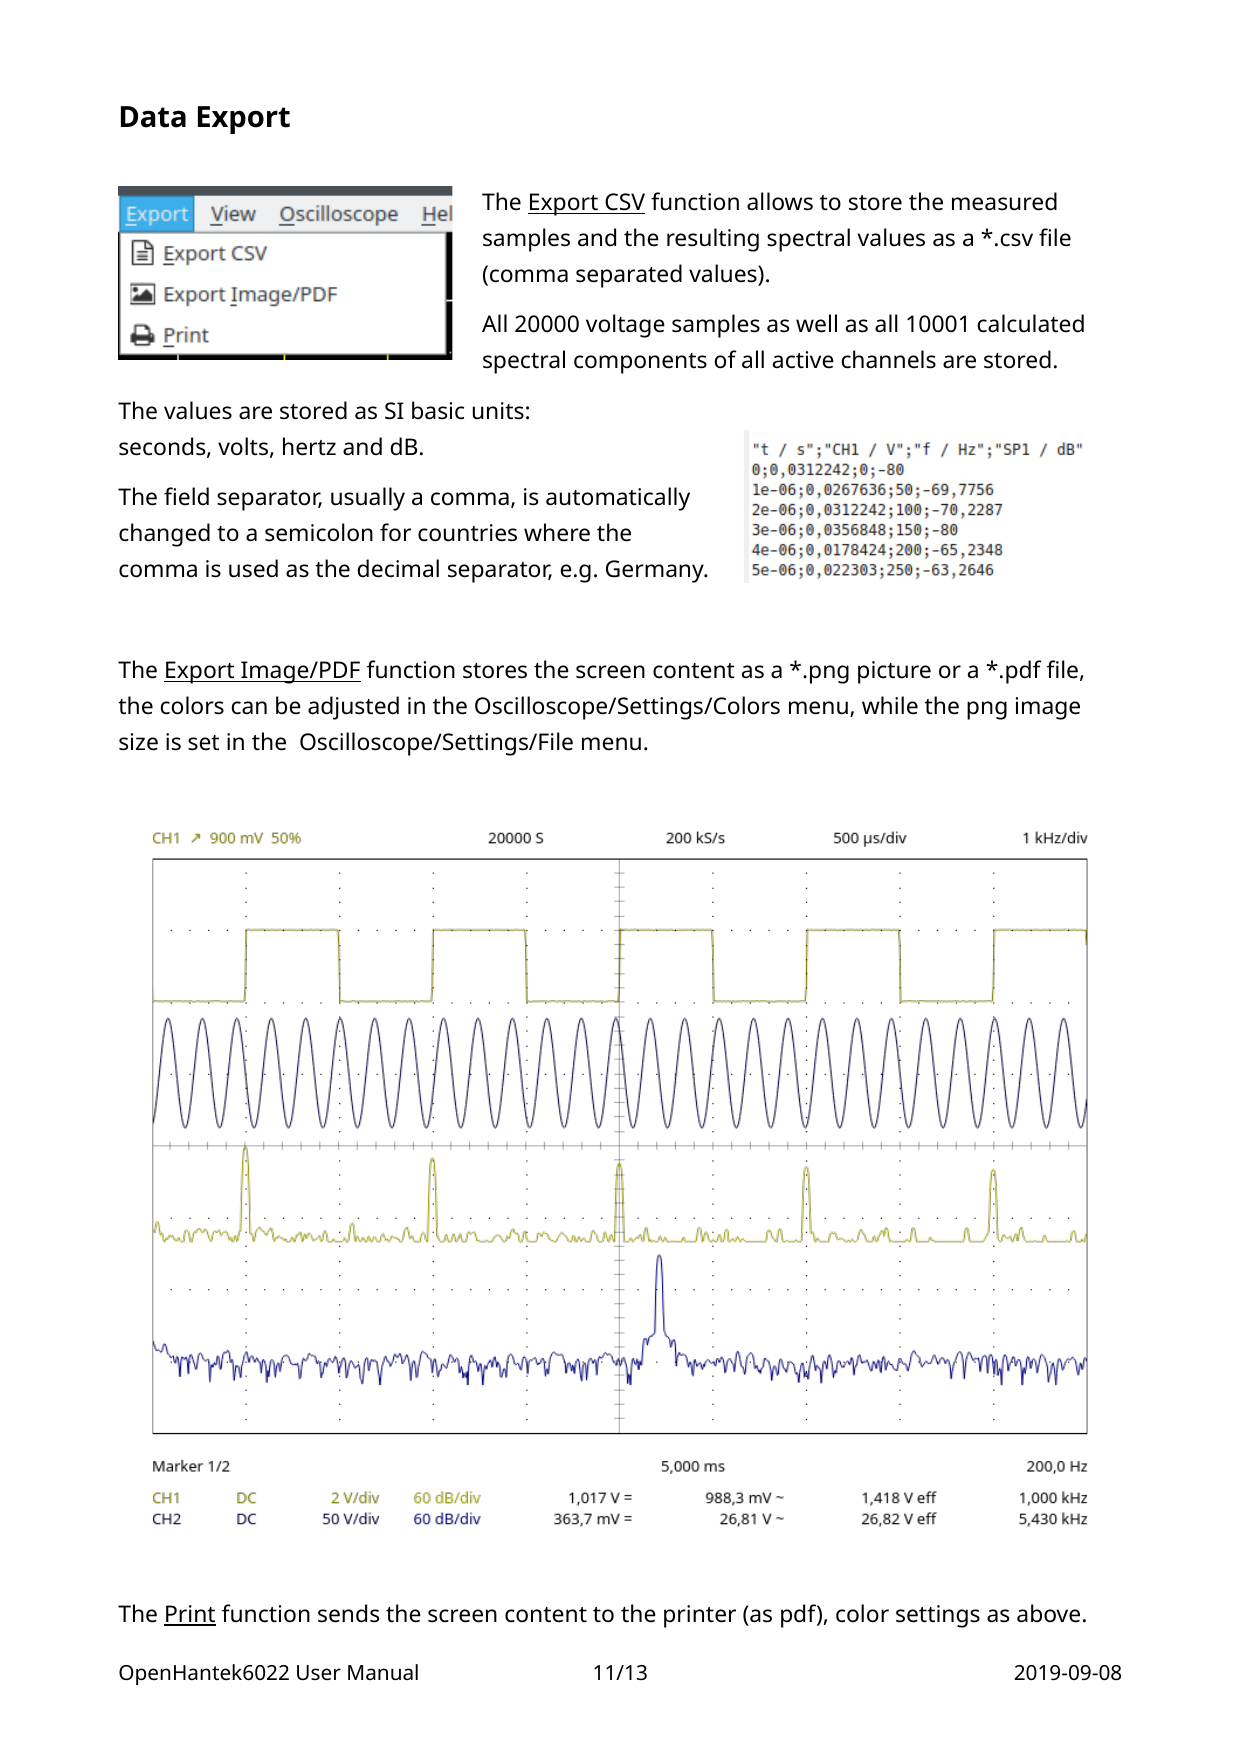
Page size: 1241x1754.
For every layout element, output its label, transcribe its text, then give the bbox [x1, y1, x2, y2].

text The Export Image/PDF function stores the screen content as a *.png picture or a *.pdf file, the colors can be adjusted in the Oscilloscope/Settings/Colors menu, while the png image size is set in the Oscilloscope/Settings/File menu. [118, 654, 1122, 757]
subtitle Data Export [118, 96, 1122, 136]
text The values are stored as SI basic units: seconds, volts, hertz and dB. [118, 395, 1122, 462]
text All 20000 voltage samples as well as all 10001 calculated spectral components of all active channels are stored. [118, 308, 1122, 376]
picture [743, 430, 1094, 583]
picture [152, 827, 1088, 1529]
text The Export CSV function allows to store the measured samples and the resulting spectral values as a *.csv file (comma separated values). [453, 186, 1122, 289]
picture [118, 186, 453, 360]
text The field separator, usually a comma, is automatically changed to a semicolon for countries where the comma is used as the decimal separator, e.g. Germany. [118, 481, 1122, 584]
text The Print function sends the screen content to the printer (as pdf), color settings as above. [118, 1598, 1122, 1629]
